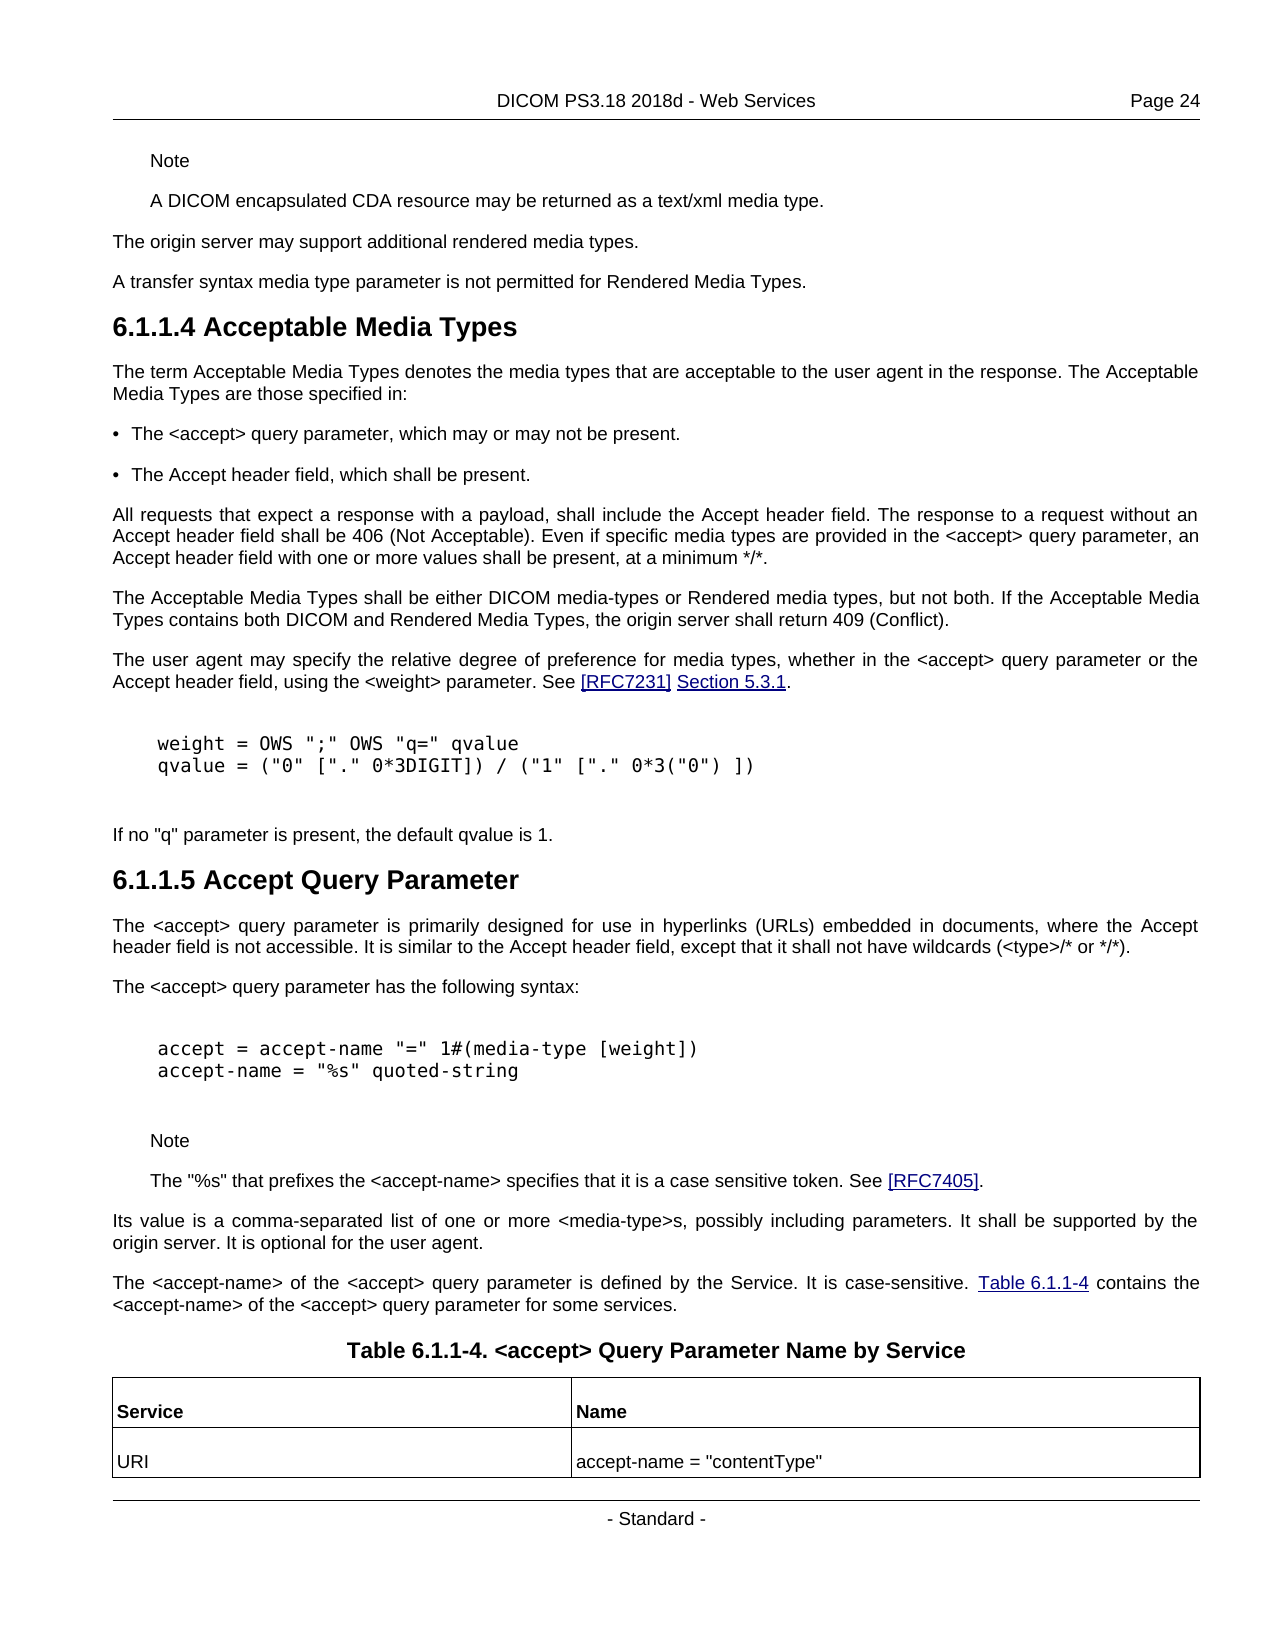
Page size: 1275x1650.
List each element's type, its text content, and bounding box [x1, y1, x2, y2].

list The <accept> query parameter, which may or may not be present. [112, 423, 1200, 445]
table_cell URI [113, 1428, 571, 1477]
text A transfer syntax media type parameter is not permitted for Rendered Media Types. [112, 271, 1200, 292]
text Note [150, 150, 1162, 172]
text The user agent may specify the relative degree of preference for media types, whether in the <accept> query parameter or the Accept header field, using the <weight> parameter. See [RFC7231] Section 5.3.1. [112, 649, 1200, 692]
text weight = OWS ";" OWS "q=" qvalue qvalue = ("0" ["." 0*3DIGIT]) / ("1" ["." 0*3("0") ]) [112, 711, 1200, 805]
text The Acceptable Media Types shall be either DICOM media-types or Rendered media types, but not both. If the Acceptable Media Types contains both DICOM and Rendered Media Types, the origin server shall return 409 (Conflict). [112, 587, 1200, 630]
table_cell accept-name = "contentType" [572, 1428, 1199, 1477]
text All requests that expect a response with a payload, shall include the Accept header field. The response to a request without an Accept header field shall be 406 (Not Acceptable). Even if specific media types are provided in the <accept> query parameter, an Accept header field with one or more values shall be present, at a minimum */*. [112, 504, 1200, 568]
text If no "q" parameter is present, the default qvalue is 1. [112, 824, 1200, 846]
table_header Name [572, 1378, 1199, 1427]
text A DICOM encapsulated CDA resource may be returned as a text/xml media type. [150, 190, 1162, 212]
text The <accept> query parameter is primarily designed for use in hyperlinks (URLs) embedded in documents, where the Accept header field is not accessible. It is similar to the Accept header field, except that it shall not have wildcards (<type>/* or */*). [112, 914, 1200, 957]
text The origin server may support additional rendered media types. [112, 231, 1200, 252]
text The <accept> query parameter has the following syntax: [112, 976, 1200, 998]
text Table 6.1.1-4. <accept> Query Parameter Name by Service [112, 1338, 1200, 1364]
text 6.1.1.4 Acceptable Media Types [112, 311, 1200, 342]
text The "%s" that prefixes the <accept-name> specifies that it is a case sensitive token. See [RFC7405]. [150, 1170, 1162, 1192]
text accept = accept-name "=" 1#(media-type [weight]) accept-name = "%s" quoted-string [112, 1017, 1200, 1111]
text The term Acceptable Media Types denotes the media types that are acceptable to the user agent in the response. The Acceptable Media Types are those specified in: [112, 361, 1200, 404]
text Its value is a comma-separated list of one or more <media-type>s, possibly including parameters. It shall be supported by the origin server. It is optional for the user agent. [112, 1210, 1200, 1253]
text Note [150, 1130, 1162, 1151]
text 6.1.1.5 Accept Query Parameter [112, 864, 1200, 896]
table_header Service [113, 1378, 571, 1427]
list The Accept header field, which shall be present. [112, 463, 1200, 485]
text The <accept-name> of the <accept> query parameter is defined by the Service. It is case-sensitive. Table 6.1.1-4 contains the <accept-name> of the <accept> query parameter for some services. [112, 1272, 1200, 1315]
